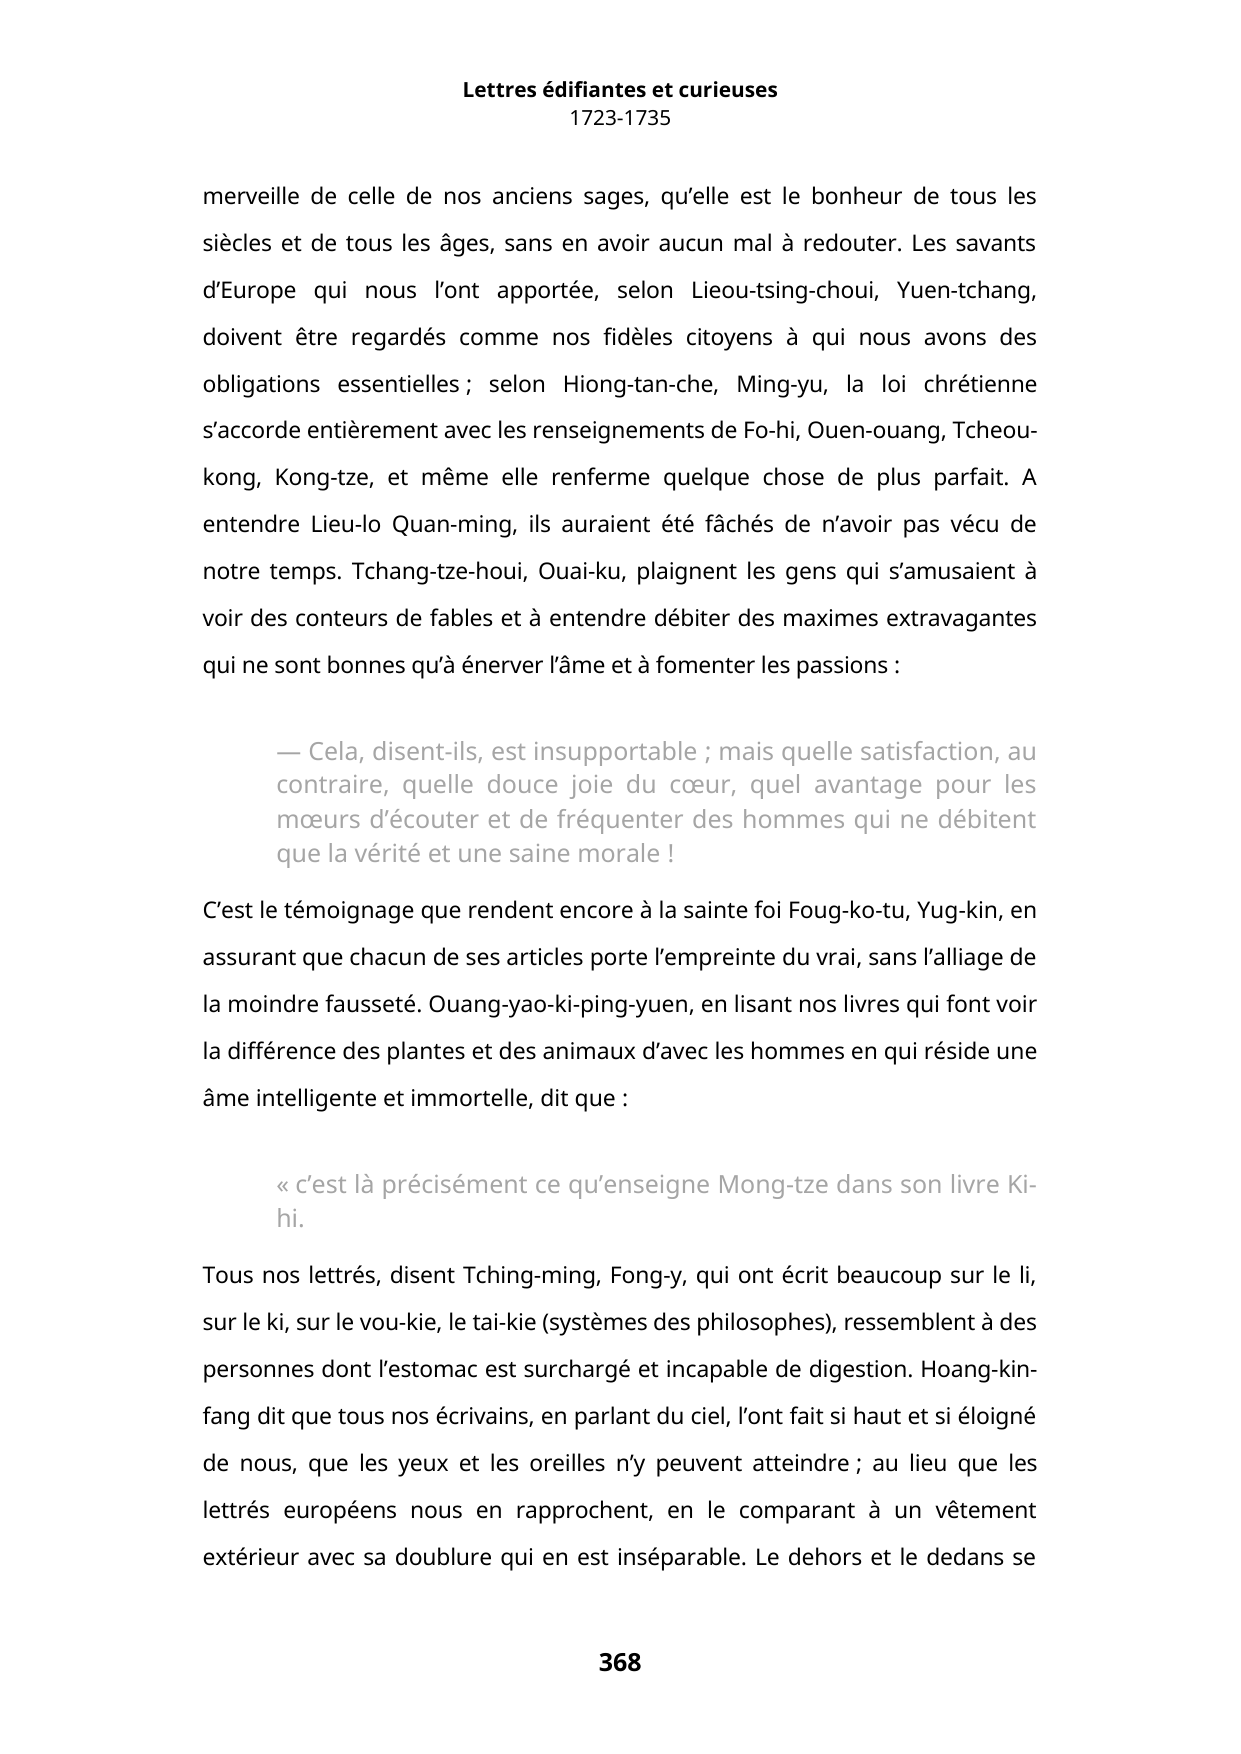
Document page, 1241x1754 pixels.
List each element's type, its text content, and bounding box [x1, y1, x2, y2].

text Tous nos lettrés, disent Tching-ming, Fong-y, qui ont écrit beaucoup sur le li, sur le ki, sur le vou-kie, le tai-kie (systèmes des philosophes), ressemblent à des personnes dont l’estomac est surchargé et incapable de digestion. Hoang-kin-fang dit que tous nos écrivains, en parlant du ciel, l’ont fait si haut et si éloigné de nous, que les yeux et les oreilles n’y peuvent atteindre ; au lieu que les lettrés européens nous en rapprochent, en le comparant à un vêtement extérieur avec sa doublure qui en est inséparable. Le dehors et le dedans se [202, 1259, 1038, 1572]
text — Cela, disent-ils, est insupportable ; mais quelle satisfaction, au contraire, quelle douce joie du cœur, quel avantage pour les mœurs d’écouter et de fréquenter des hommes qui ne débitent que la vérité et une saine morale ! [276, 733, 1038, 869]
text merveille de celle de nos anciens sages, qu’elle est le bonheur de tous les siècles et de tous les âges, sans en avoir aucun mal à redouter. Les savants d’Europe qui nous l’ont apportée, selon Lieou-tsing-choui, Yuen-tchang, doivent être regardés comme nos fidèles citoyens à qui nous avons des obligations essentielles ; selon Hiong-tan-che, Ming-yu, la loi chrétienne s’accorde entièrement avec les renseignements de Fo-hi, Ouen-ouang, Tcheou-kong, Kong-tze, et même elle renferme quelque chose de plus parfait. A entendre Lieu-lo Quan-ming, ils auraient été fâchés de n’avoir pas vécu de notre temps. Tchang-tze-houi, Ouai-ku, plaignent les gens qui s’amusaient à voir des conteurs de fables et à entendre débiter des maximes extravagantes qui ne sont bonnes qu’à énerver l’âme et à fomenter les passions : [202, 180, 1038, 680]
text « c’est là précisément ce qu’enseigne Mong-tze dans son livre Ki-hi. [276, 1166, 1038, 1234]
text C’est le témoignage que rendent encore à la sainte foi Foug-ko-tu, Yug-kin, en assurant que chacun de ses articles porte l’empreinte du vrai, sans l’alliage de la moindre fausseté. Ouang-yao-ki-ping-yuen, en lisant nos livres qui font voir la différence des plantes et des animaux d’avec les hommes en qui réside une âme intelligente et immortelle, dit que : [202, 894, 1038, 1113]
